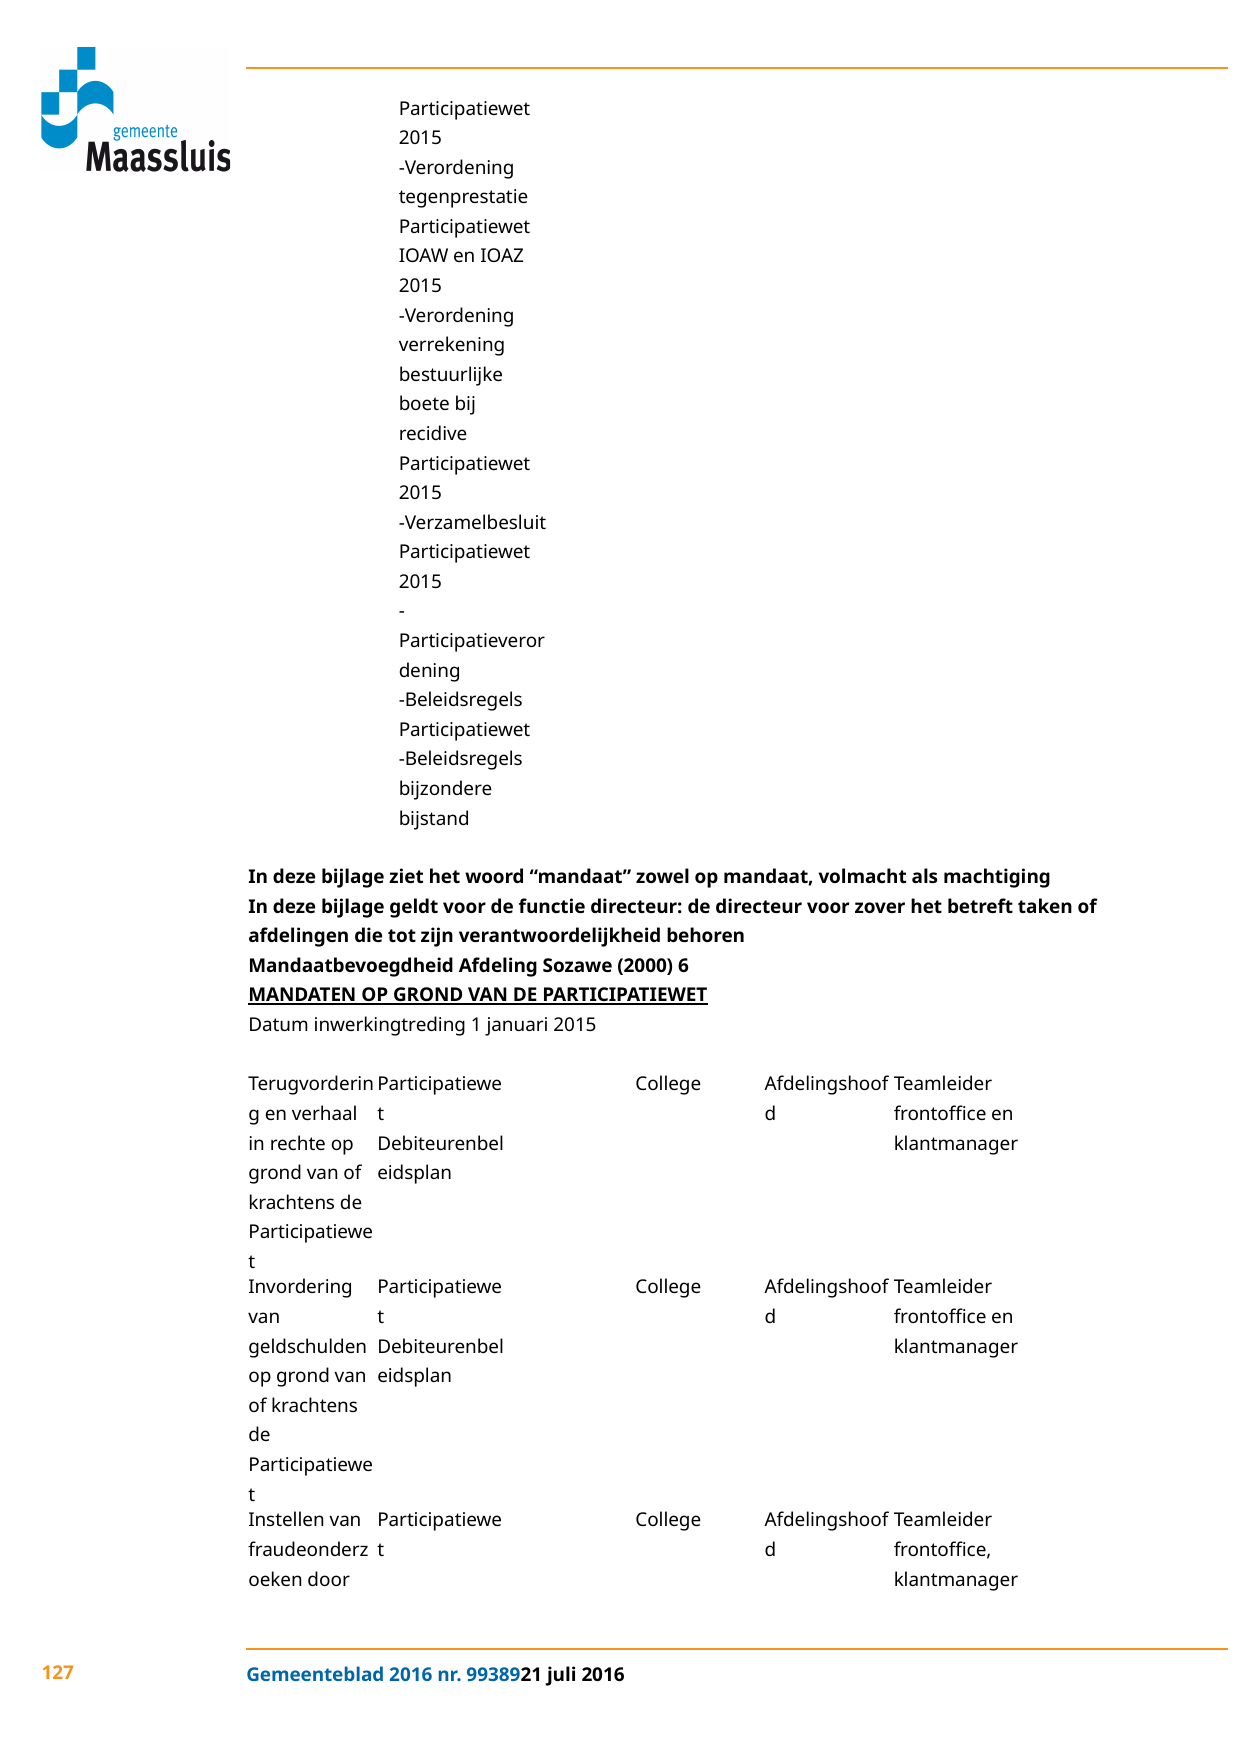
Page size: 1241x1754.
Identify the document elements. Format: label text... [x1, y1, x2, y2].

table_header [506, 1071, 635, 1274]
table_cell Instellen van fraudeonderzoeken door [248, 1507, 377, 1591]
table_cell Teamleider frontoffice en klantmanager [894, 1274, 1022, 1507]
table_cell [248, 95, 398, 831]
text Datum inwerkingtreding 1 januari 2015 [248, 1011, 1152, 1037]
table_header Teamleider frontoffice en klantmanager [894, 1071, 1022, 1274]
text In deze bijlage ziet het woord “mandaat” zowel op mandaat, volmacht als machtiging [248, 863, 1152, 889]
table_cell Participatiewet 2015 -Verordening tegenprestatie Participatiewet IOAW en IOAZ 2015 -Verordening verrekening bestuurlijke boete bij recidive Participatiewet 2015 -Verzamelbesluit Participatiewet 2015 -Participatieverordening -Beleidsregels Participatiewet -Beleidsregels bijzondere bijstand [399, 95, 549, 831]
table_cell Participatiewet [377, 1507, 506, 1591]
table_cell [850, 95, 1001, 831]
table_header Afdelingshoofd [764, 1071, 893, 1274]
table_cell College [635, 1274, 764, 1507]
picture [41, 47, 231, 172]
picture [41, 47, 77, 92]
table_header Terugvordering en verhaal in rechte op grond van of krachtens de Participatiewet [248, 1071, 377, 1274]
table_header College [635, 1071, 764, 1274]
table_cell Participatiewet Debiteurenbeleidsplan [377, 1274, 506, 1507]
table_cell Afdelingshoofd [764, 1507, 893, 1591]
table_cell Invordering van geldschulden op grond van of krachtens de Participatiewet [248, 1274, 377, 1507]
text Mandaatbevoegdheid Afdeling Sozawe (2000) 6 [248, 952, 1152, 978]
table_header Participatiewet Debiteurenbeleidsplan [377, 1071, 506, 1274]
text MANDATEN OP GROND VAN DE PARTICIPATIEWET [248, 982, 1152, 1007]
table_cell Afdelingshoofd [764, 1274, 893, 1507]
table_cell [1001, 95, 1152, 831]
table_cell [506, 1274, 635, 1507]
table_cell [506, 1507, 635, 1591]
table_cell [700, 95, 850, 831]
text In deze bijlage geldt voor de functie directeur: de directeur voor zover het betreft taken of afdelingen die tot zijn verantwoordelijkheid behoren [248, 893, 1152, 948]
table_cell [549, 95, 700, 831]
table_cell Teamleider frontoffice, klantmanager [894, 1507, 1022, 1591]
table_cell College [635, 1507, 764, 1591]
